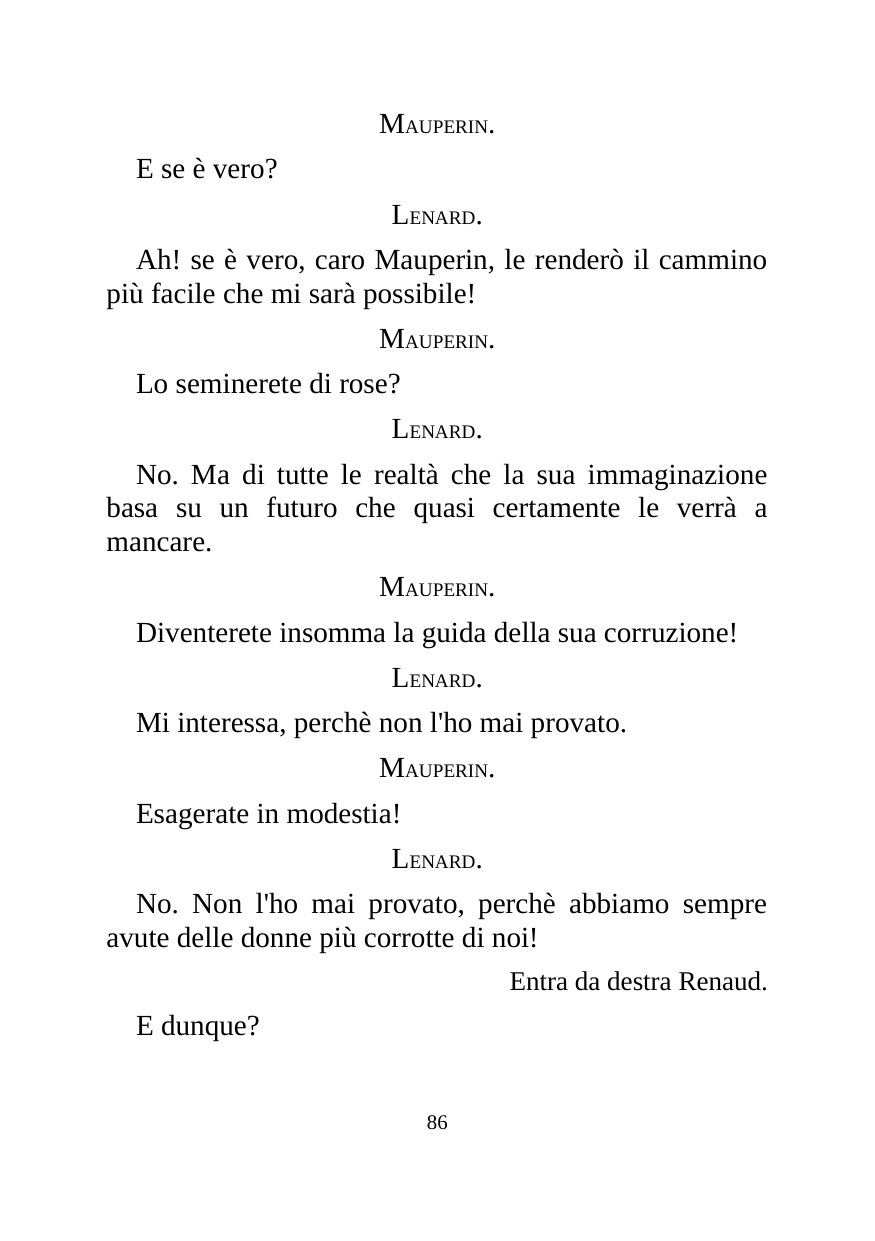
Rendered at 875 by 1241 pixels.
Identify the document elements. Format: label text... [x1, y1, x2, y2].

text No. Non l'ho mai provato, perchè abbiamo sempre avute delle donne più corrotte di noi! [106, 887, 768, 954]
text Lenard. [106, 660, 768, 693]
text Lenard. [106, 841, 768, 875]
text Mi interessa, perchè non l'ho mai provato. [106, 705, 768, 739]
text Mauperin. [106, 321, 768, 354]
text No. Ma di tutte le realtà che la sua immaginazione basa su un futuro che quasi certamente le verrà a mancare. [106, 457, 768, 558]
text Mauperin. [106, 106, 768, 140]
text E dunque? [106, 1008, 768, 1042]
text Lenard. [106, 197, 768, 230]
text Lo seminerete di rose? [106, 366, 768, 400]
text Lenard. [106, 412, 768, 445]
text Entra da destra Renaud. [402, 965, 768, 997]
text E se è vero? [106, 152, 768, 185]
text Mauperin. [106, 751, 768, 784]
text Esagerate in modestia! [106, 796, 768, 829]
text Ah! se è vero, caro Mauperin, le renderò il cammino più facile che mi sarà possibile! [106, 242, 768, 309]
text Diventerete insomma la guida della sua corruzione! [106, 615, 768, 648]
text Mauperin. [106, 569, 768, 603]
